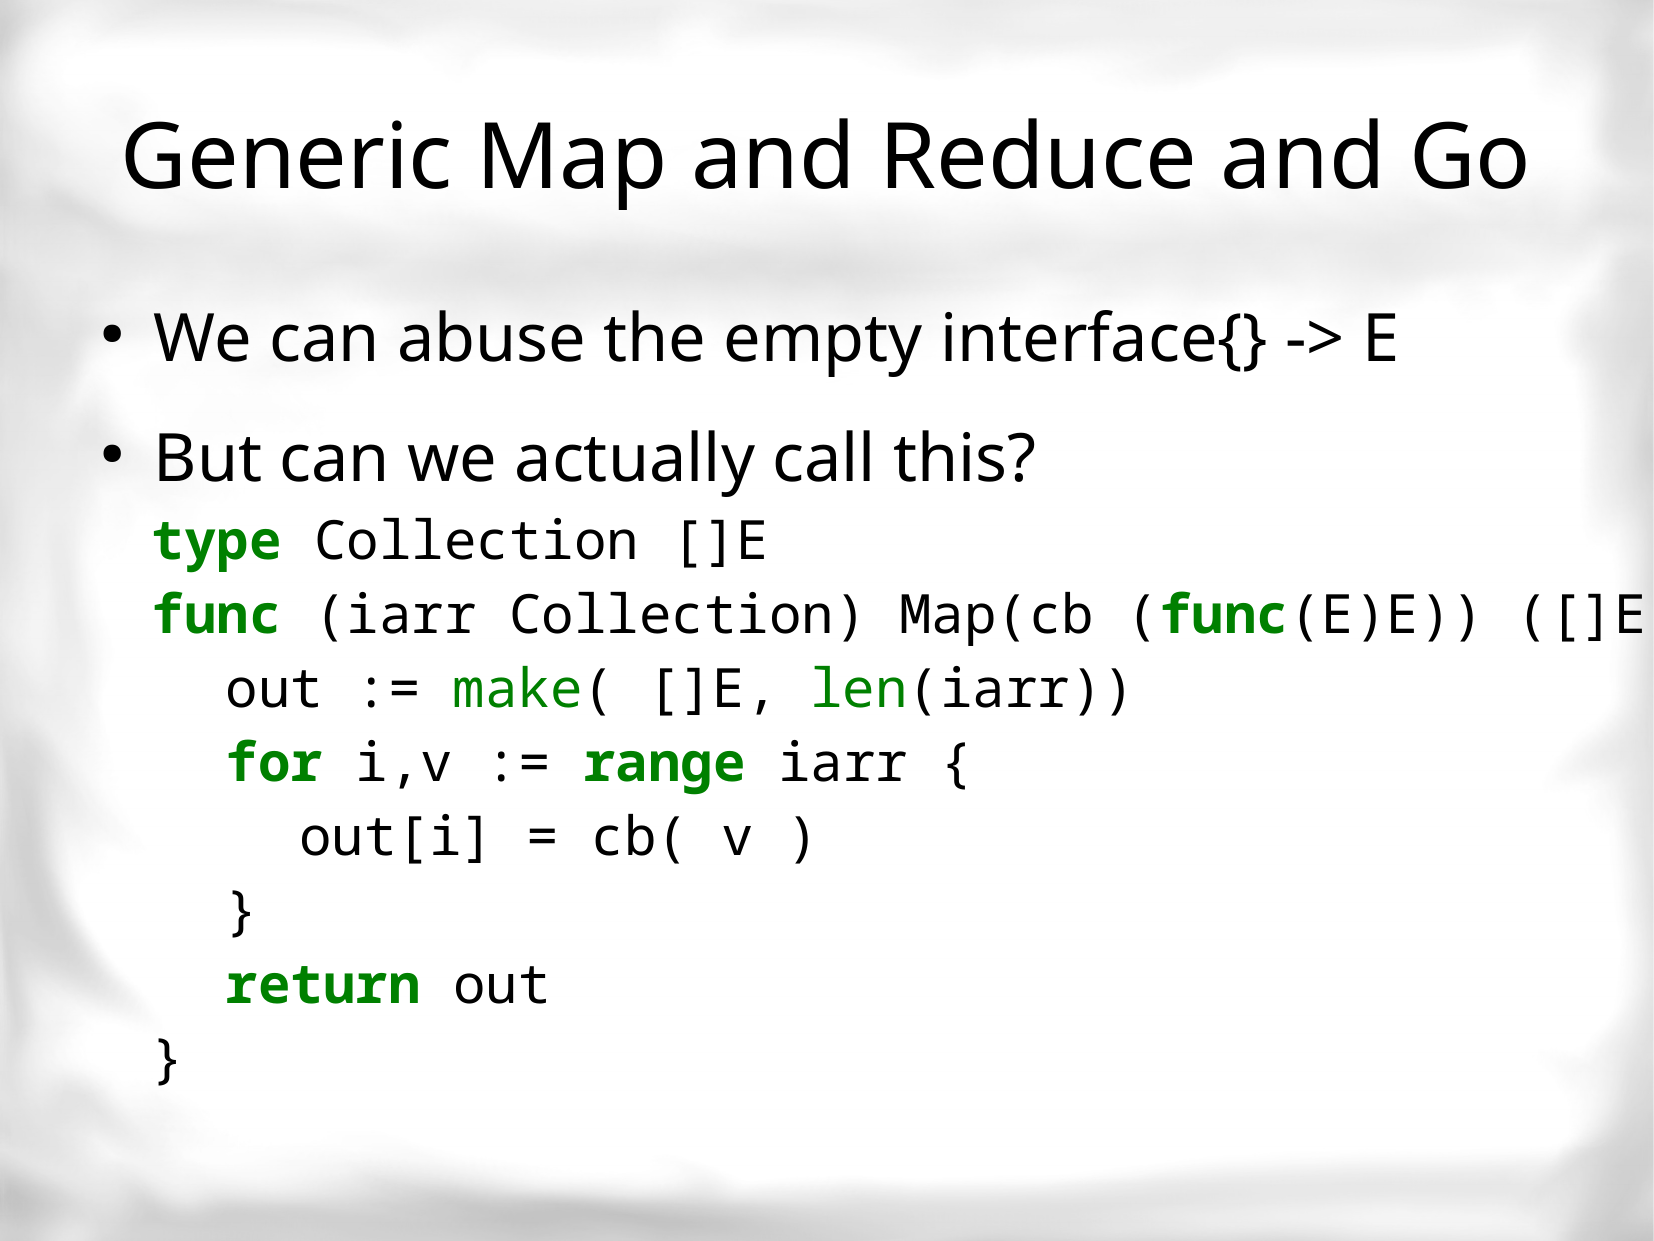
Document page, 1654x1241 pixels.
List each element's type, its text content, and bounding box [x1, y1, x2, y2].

list We can abuse the empty interface{} -> E But can we actually call this? [82, 290, 1538, 1010]
picture [0, 0, 1654, 1241]
title Generic Map and Reduce and Go [82, 49, 1571, 257]
text_box type Collection []E func (iarr Collection) Map(cb (func(E)E)) ([]E) { out := make( []E, len(iarr)) for i,v := range iarr { out[i] = cb( v ) } return out } [136, 493, 1502, 998]
